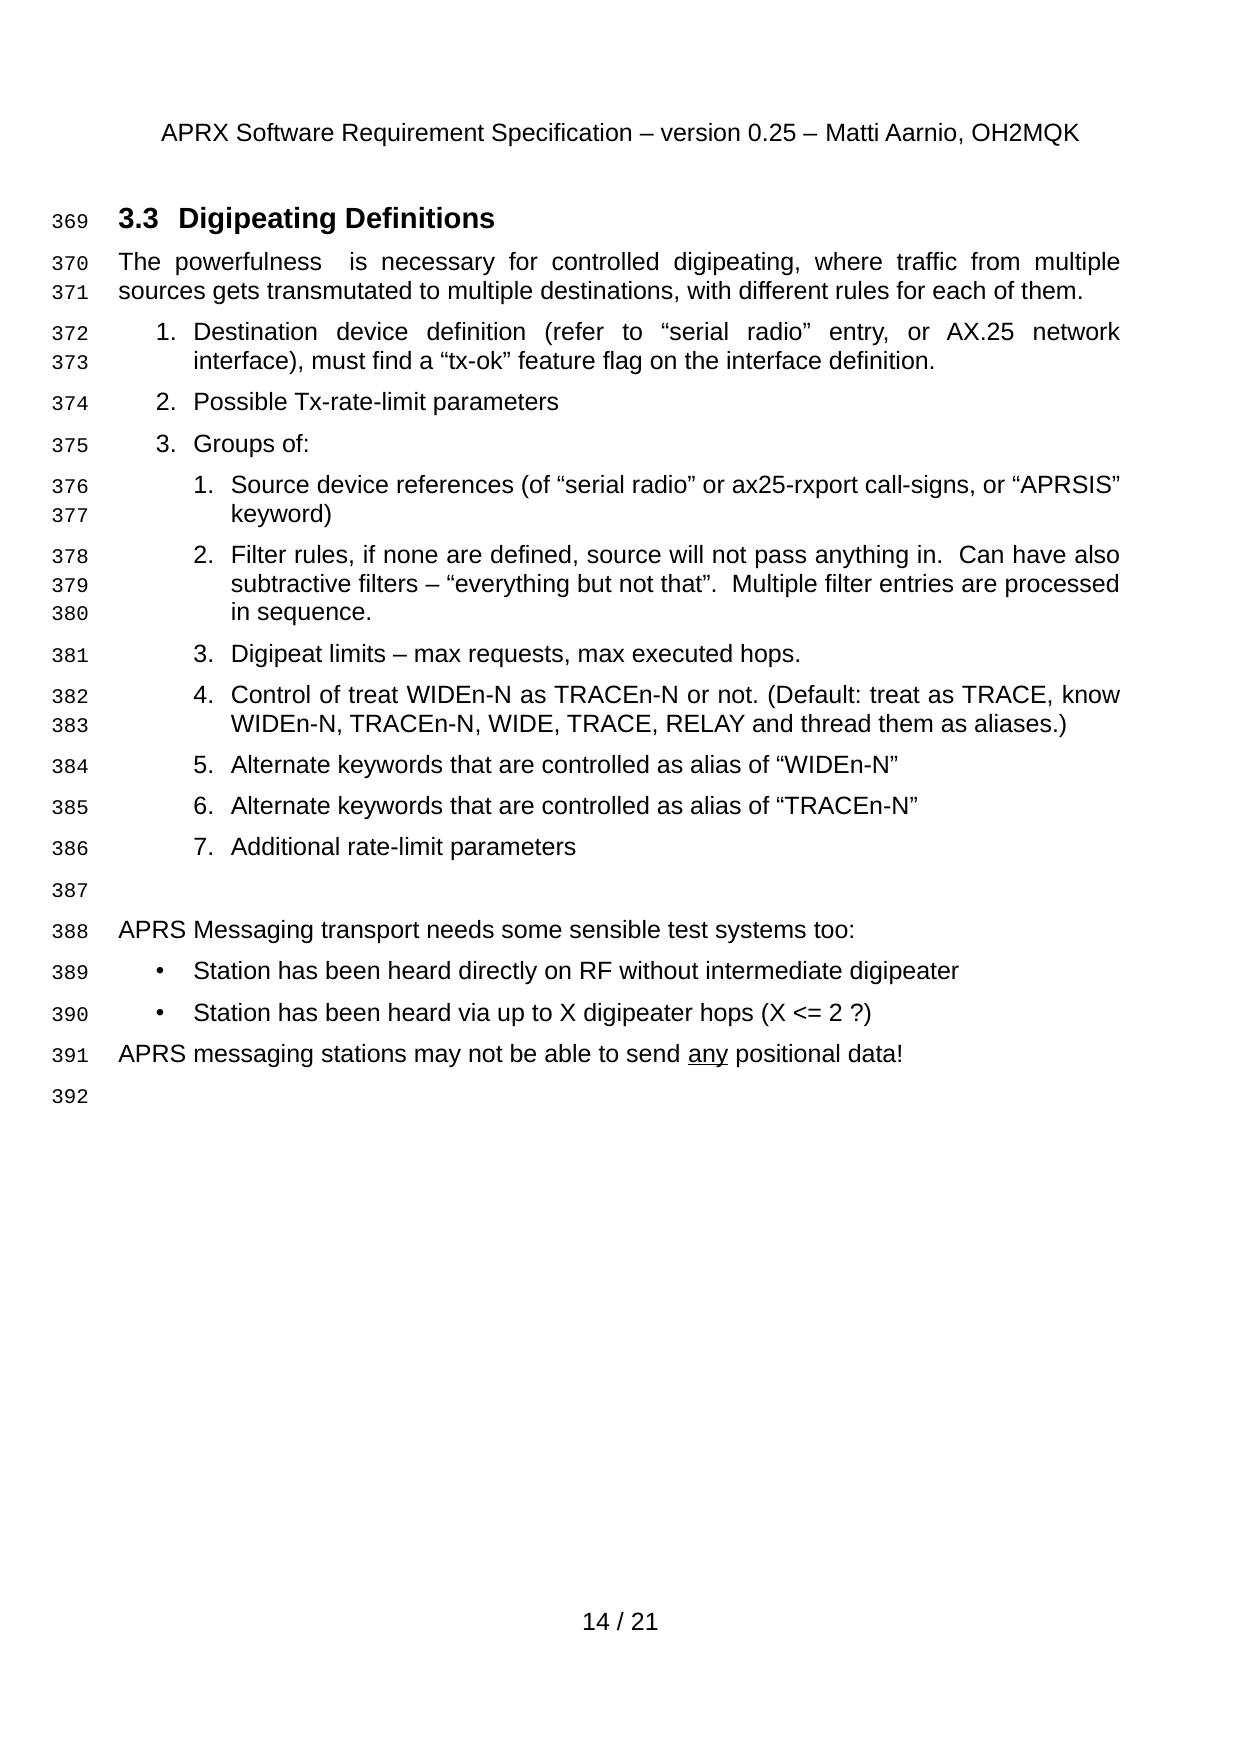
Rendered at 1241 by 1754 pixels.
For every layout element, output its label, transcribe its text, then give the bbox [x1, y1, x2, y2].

text APRS Messaging transport needs some sensible test systems too: [118, 915, 1122, 944]
list Station has been heard via up to X digipeater hops (X <= 2 ?) [156, 997, 1122, 1026]
list Destination device definition (refer to “serial radio” entry, or AX.25 network interface), must find a “tx-ok” feature flag on the interface definition. [156, 317, 1122, 375]
list Alternate keywords that are controlled as alias of “WIDEn-N” [193, 750, 1122, 779]
subtitle Digipeating Definitions [118, 201, 1122, 235]
list Digipeat limits – max requests, max executed hops. [193, 639, 1122, 667]
list Station has been heard directly on RF without intermediate digipeater [156, 956, 1122, 985]
list Alternate keywords that are controlled as alias of “TRACEn-N” [193, 791, 1122, 820]
list Groups of: [156, 429, 1122, 457]
list Additional rate-limit parameters [193, 832, 1122, 861]
list Filter rules, if none are defined, source will not pass anything in. Can have also subtractive filters – “everything but not that”. Multiple filter entries are processed in sequence. [193, 540, 1122, 626]
text APRS messaging stations may not be able to send any positional data! [118, 1039, 1122, 1068]
list Possible Tx-rate-limit parameters [156, 387, 1122, 416]
list Source device references (of “serial radio” or ax25-rxport call-signs, or “APRSIS” keyword) [193, 470, 1122, 527]
text The powerfulness is necessary for controlled digipeating, where traffic from multiple sources gets transmutated to multiple destinations, with different rules for each of them. [118, 247, 1122, 305]
list Control of treat WIDEn-N as TRACEn-N or not. (Default: treat as TRACE, know WIDEn-N, TRACEn-N, WIDE, TRACE, RELAY and thread them as aliases.) [193, 680, 1122, 737]
